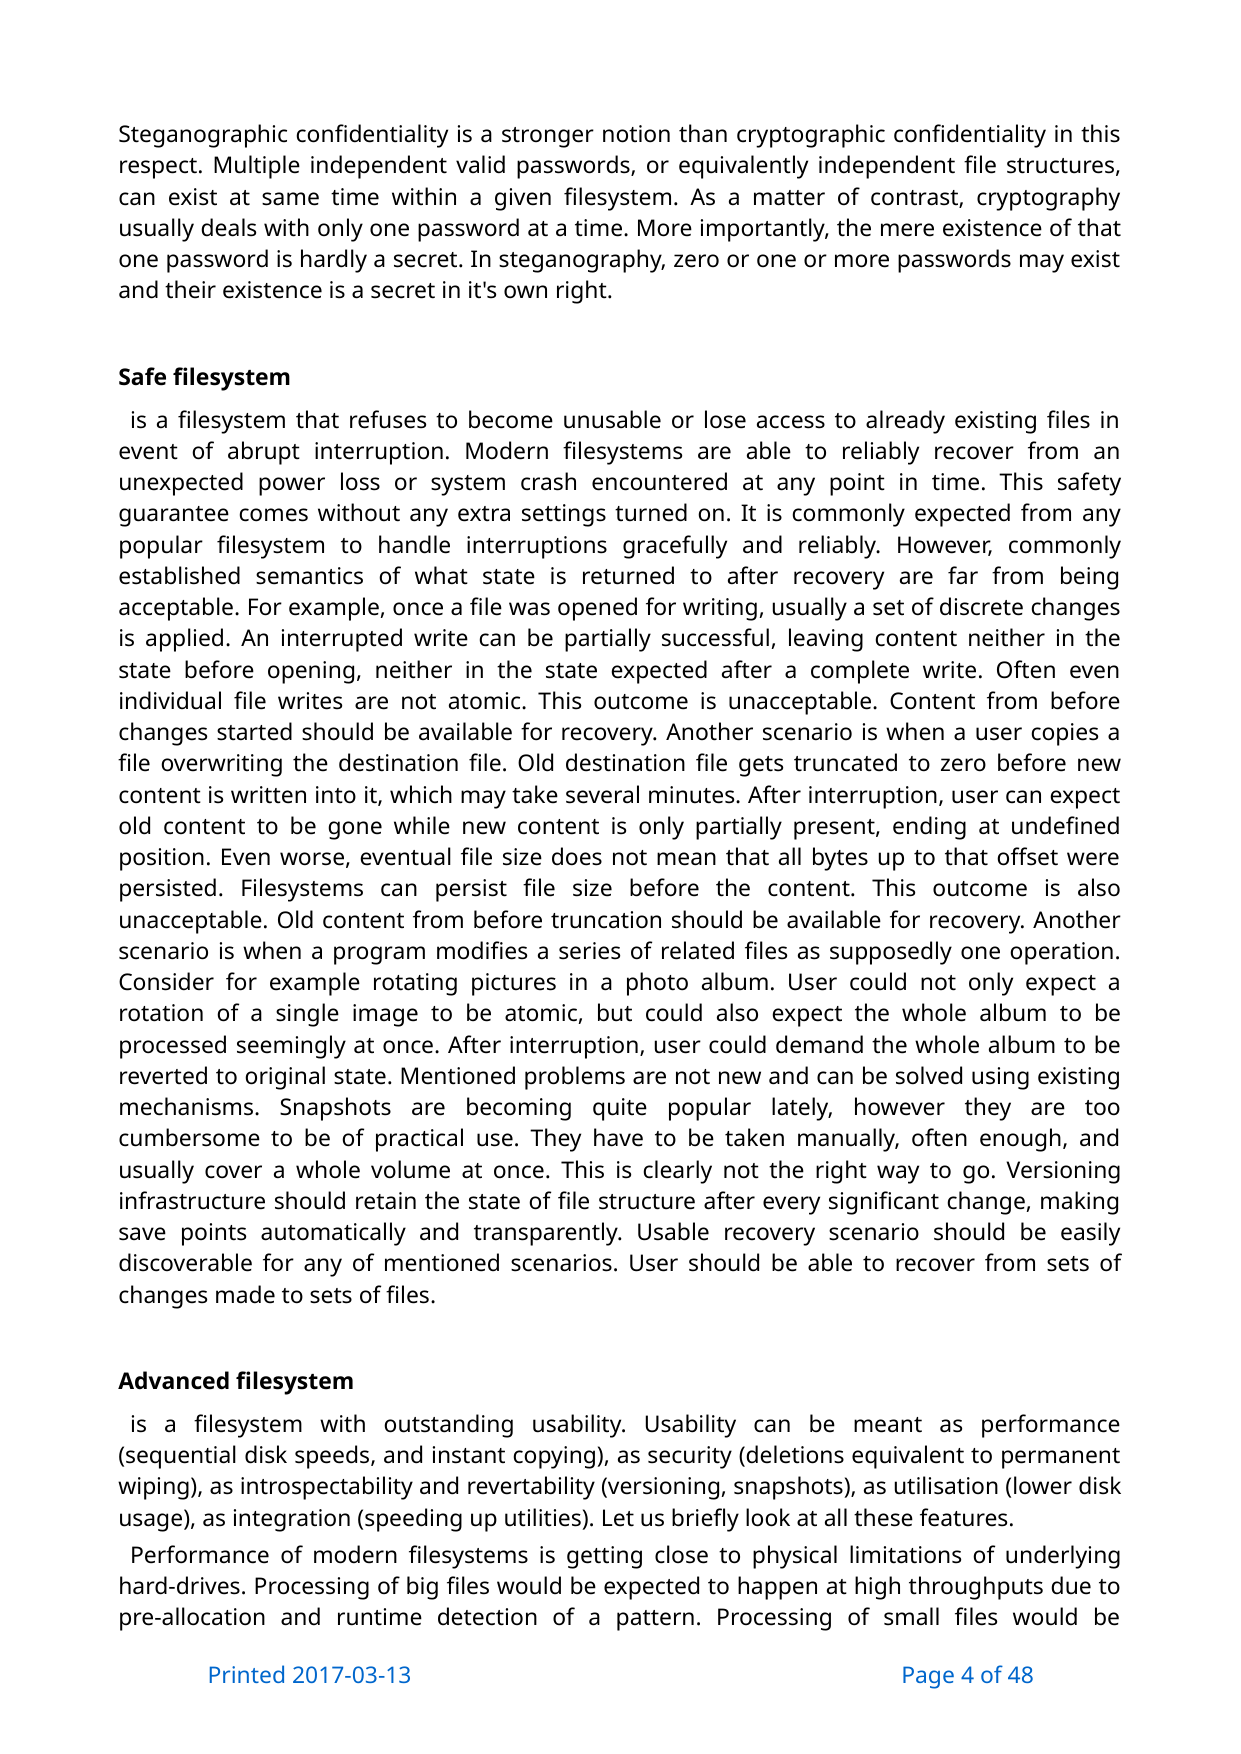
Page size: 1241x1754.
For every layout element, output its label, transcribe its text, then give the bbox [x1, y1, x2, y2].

subtitle Safe filesystem [118, 361, 1122, 392]
text Performance of modern filesystems is getting close to physical limitations of underlying hard-drives. Processing of big files would be expected to happen at high throughputs due to pre-allocation and runtime detection of a pattern. Processing of small files would be [118, 1539, 1122, 1632]
text is a filesystem that refuses to become unusable or lose access to already existing files in event of abrupt interruption. Modern filesystems are able to reliably recover from an unexpected power loss or system crash encountered at any point in time. This safety guarantee comes without any extra settings turned on. It is commonly expected from any popular filesystem to handle interruptions gracefully and reliably. However, commonly established semantics of what state is returned to after recovery are far from being acceptable. For example, once a file was opened for writing, usually a set of discrete changes is applied. An interrupted write can be partially successful, leaving content neither in the state before opening, neither in the state expected after a complete write. Often even individual file writes are not atomic. This outcome is unacceptable. Content from before changes started should be available for recovery. Another scenario is when a user copies a file overwriting the destination file. Old destination file gets truncated to zero before new content is written into it, which may take several minutes. After interruption, user can expect old content to be gone while new content is only partially present, ending at undefined position. Even worse, eventual file size does not mean that all bytes up to that offset were persisted. Filesystems can persist file size before the content. This outcome is also unacceptable. Old content from before truncation should be available for recovery. Another scenario is when a program modifies a series of related files as supposedly one operation. Consider for example rotating pictures in a photo album. User could not only expect a rotation of a single image to be atomic, but could also expect the whole album to be processed seemingly at once. After interruption, user could demand the whole album to be reverted to original state. Mentioned problems are not new and can be solved using existing mechanisms. Snapshots are becoming quite popular lately, however they are too cumbersome to be of practical use. They have to be taken manually, often enough, and usually cover a whole volume at once. This is clearly not the right way to go. Versioning infrastructure should retain the state of file structure after every significant change, making save points automatically and transparently. Usable recovery scenario should be easily discoverable for any of mentioned scenarios. User should be able to recover from sets of changes made to sets of files. [118, 403, 1122, 1310]
text Steganographic confidentiality is a stronger notion than cryptographic confidentiality in this respect. Multiple independent valid passwords, or equivalently independent file structures, can exist at same time within a given filesystem. As a matter of contrast, cryptography usually deals with only one password at a time. More importantly, the mere existence of that one password is hardly a secret. In steganography, zero or one or more passwords may exist and their existence is a secret in it's own right. [118, 118, 1122, 306]
subtitle Advanced filesystem [118, 1365, 1122, 1396]
text is a filesystem with outstanding usability. Usability can be meant as performance (sequential disk speeds, and instant copying), as security (deletions equivalent to permanent wiping), as introspectability and revertability (versioning, snapshots), as utilisation (lower disk usage), as integration (speeding up utilities). Let us briefly look at all these features. [118, 1408, 1122, 1533]
